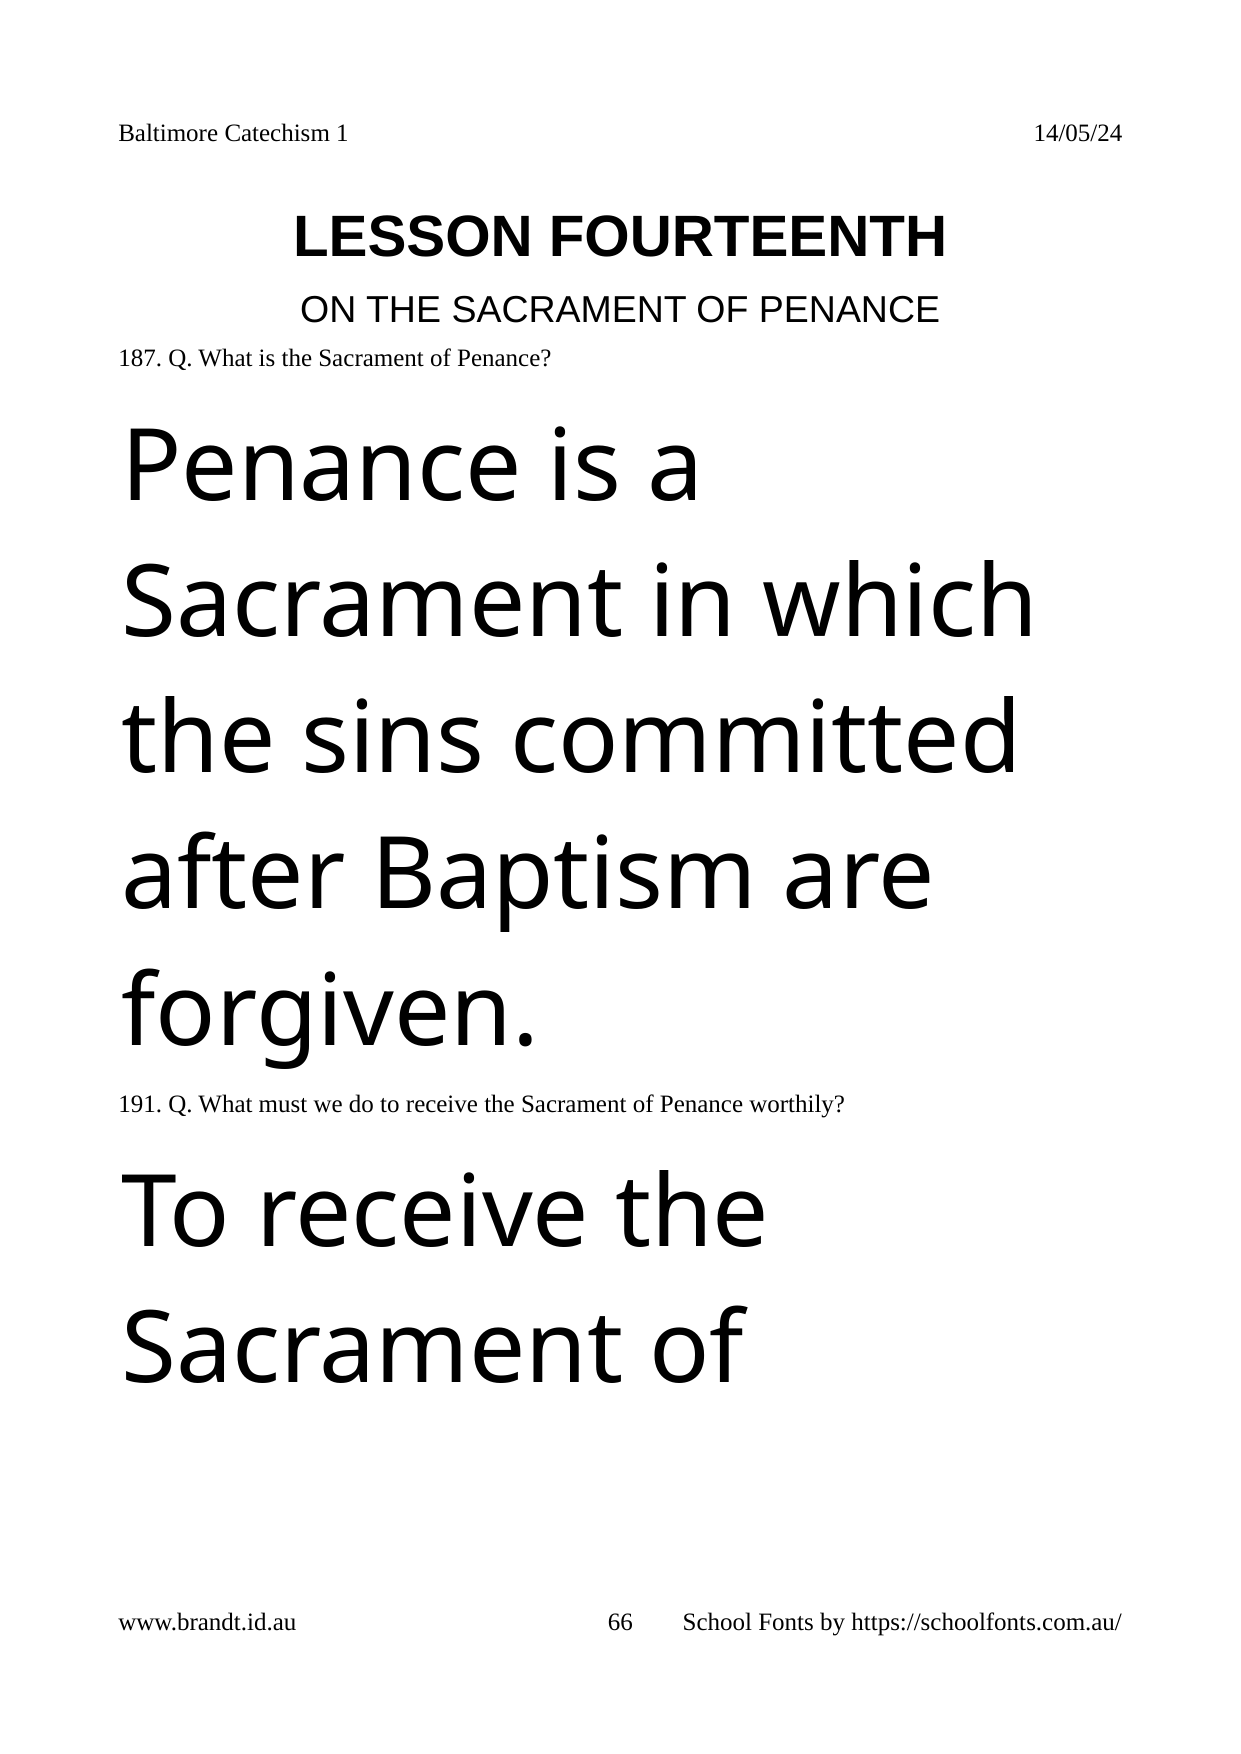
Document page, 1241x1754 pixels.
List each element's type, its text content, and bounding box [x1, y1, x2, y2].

title LESSON FOURTEENTH [118, 201, 1122, 268]
text 191. Q. What must we do to receive the Sacrament of Penance worthily? [118, 1089, 1122, 1118]
subtitle ON THE SACRAMENT OF PENANCE [118, 287, 1122, 330]
text 187. Q. What is the Sacrament of Penance? [118, 343, 1122, 372]
text Penance is a Sacrament in which the sins committed after Baptism are forgiven. [118, 390, 1122, 1077]
text To receive the Sacrament of [118, 1137, 1122, 1415]
